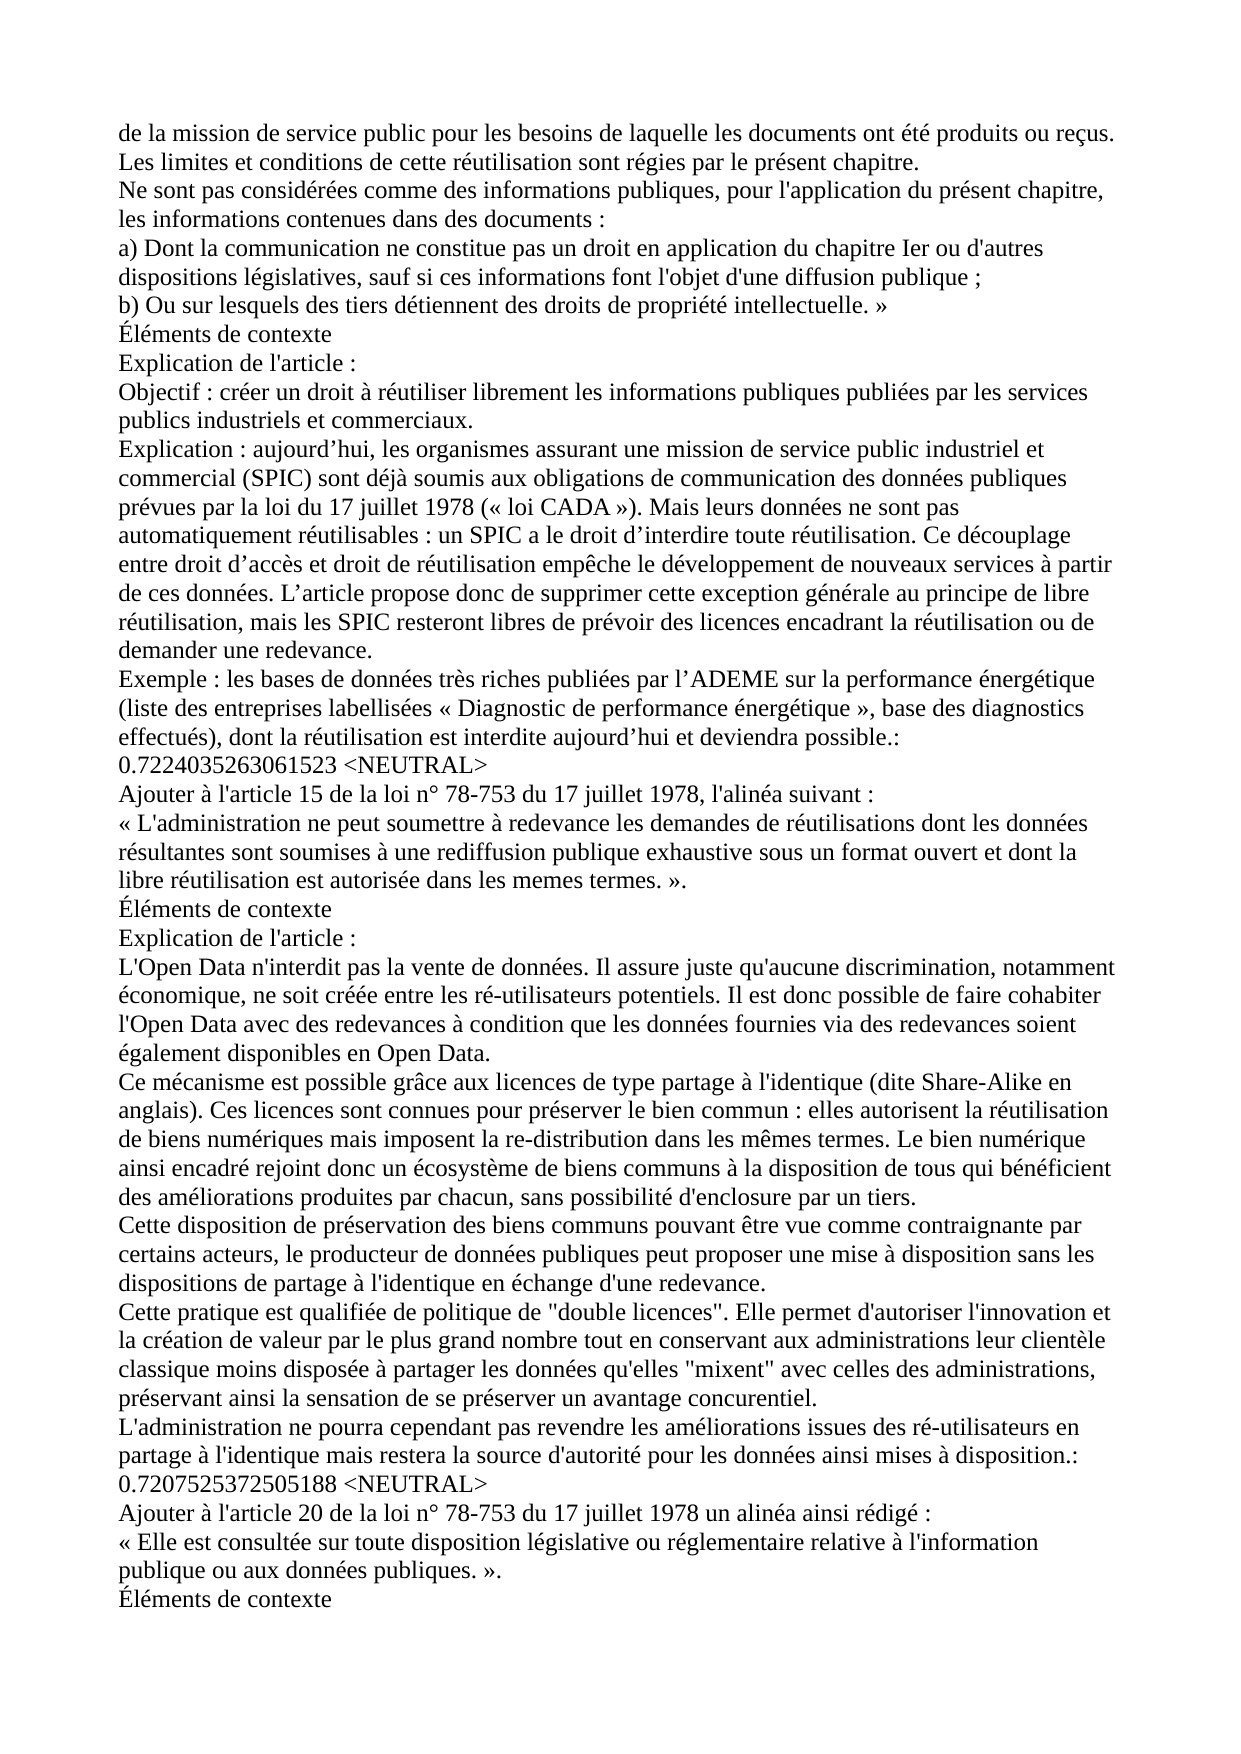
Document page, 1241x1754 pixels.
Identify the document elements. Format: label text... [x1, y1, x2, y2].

text « Elle est consultée sur toute disposition législative ou réglementaire relative à l'information publique ou aux données publiques. ». [118, 1527, 1122, 1584]
text Explication de l'article : [118, 348, 1122, 377]
text Cette disposition de préservation des biens communs pouvant être vue comme contraignante par certains acteurs, le producteur de données publiques peut proposer une mise à disposition sans les dispositions de partage à l'identique en échange d'une redevance. [118, 1211, 1122, 1297]
text b) Ou sur lesquels des tiers détiennent des droits de propriété intellectuelle. » [118, 291, 1122, 319]
text L'administration ne pourra cependant pas revendre les améliorations issues des ré-utilisateurs en partage à l'identique mais restera la source d'autorité pour les données ainsi mises à disposition.: 0.7207525372505188 <NEUTRAL> [118, 1412, 1122, 1498]
text Exemple : les bases de données très riches publiées par l’ADEME sur la performance énergétique (liste des entreprises labellisées « Diagnostic de performance énergétique », base des diagnostics effectués), dont la réutilisation est interdite aujourd’hui et deviendra possible.: 0.7224035263061523 <NEUTRAL> [118, 664, 1122, 779]
text Ce mécanisme est possible grâce aux licences de type partage à l'identique (dite Share-Alike en anglais). Ces licences sont connues pour préserver le bien commun : elles autorisent la réutilisation de biens numériques mais imposent la re-distribution dans les mêmes termes. Le bien numérique ainsi encadré rejoint donc un écosystème de biens communs à la disposition de tous qui bénéficient des améliorations produites par chacun, sans possibilité d'enclosure par un tiers. [118, 1067, 1122, 1211]
text de la mission de service public pour les besoins de laquelle les documents ont été produits ou reçus. Les limites et conditions de cette réutilisation sont régies par le présent chapitre. [118, 118, 1122, 176]
text Ajouter à l'article 20 de la loi n° 78-753 du 17 juillet 1978 un alinéa ainsi rédigé : [118, 1498, 1122, 1527]
text Objectif : créer un droit à réutiliser librement les informations publiques publiées par les services publics industriels et commerciaux. [118, 377, 1122, 434]
text Explication : aujourd’hui, les organismes assurant une mission de service public industriel et commercial (SPIC) sont déjà soumis aux obligations de communication des données publiques prévues par la loi du 17 juillet 1978 (« loi CADA »). Mais leurs données ne sont pas automatiquement réutilisables : un SPIC a le droit d’interdire toute réutilisation. Ce découplage entre droit d’accès et droit de réutilisation empêche le développement de nouveaux services à partir de ces données. L’article propose donc de supprimer cette exception générale au principe de libre réutilisation, mais les SPIC resteront libres de prévoir des licences encadrant la réutilisation ou de demander une redevance. [118, 434, 1122, 664]
text Explication de l'article : [118, 923, 1122, 952]
text Cette pratique est qualifiée de politique de "double licences". Elle permet d'autoriser l'innovation et la création de valeur par le plus grand nombre tout en conservant aux administrations leur clientèle classique moins disposée à partager les données qu'elles "mixent" avec celles des administrations, préservant ainsi la sensation de se préserver un avantage concurentiel. [118, 1297, 1122, 1412]
text Éléments de contexte [118, 319, 1122, 348]
text a) Dont la communication ne constitue pas un droit en application du chapitre Ier ou d'autres dispositions législatives, sauf si ces informations font l'objet d'une diffusion publique ; [118, 233, 1122, 291]
text Ne sont pas considérées comme des informations publiques, pour l'application du présent chapitre, les informations contenues dans des documents : [118, 176, 1122, 233]
text Éléments de contexte [118, 894, 1122, 923]
text L'Open Data n'interdit pas la vente de données. Il assure juste qu'aucune discrimination, notamment économique, ne soit créée entre les ré-utilisateurs potentiels. Il est donc possible de faire cohabiter l'Open Data avec des redevances à condition que les données fournies via des redevances soient également disponibles en Open Data. [118, 952, 1122, 1067]
text Ajouter à l'article 15 de la loi n° 78-753 du 17 juillet 1978, l'alinéa suivant : [118, 779, 1122, 808]
text « L'administration ne peut soumettre à redevance les demandes de réutilisations dont les données résultantes sont soumises à une rediffusion publique exhaustive sous un format ouvert et dont la libre réutilisation est autorisée dans les memes termes. ». [118, 808, 1122, 894]
text Éléments de contexte [118, 1584, 1122, 1613]
